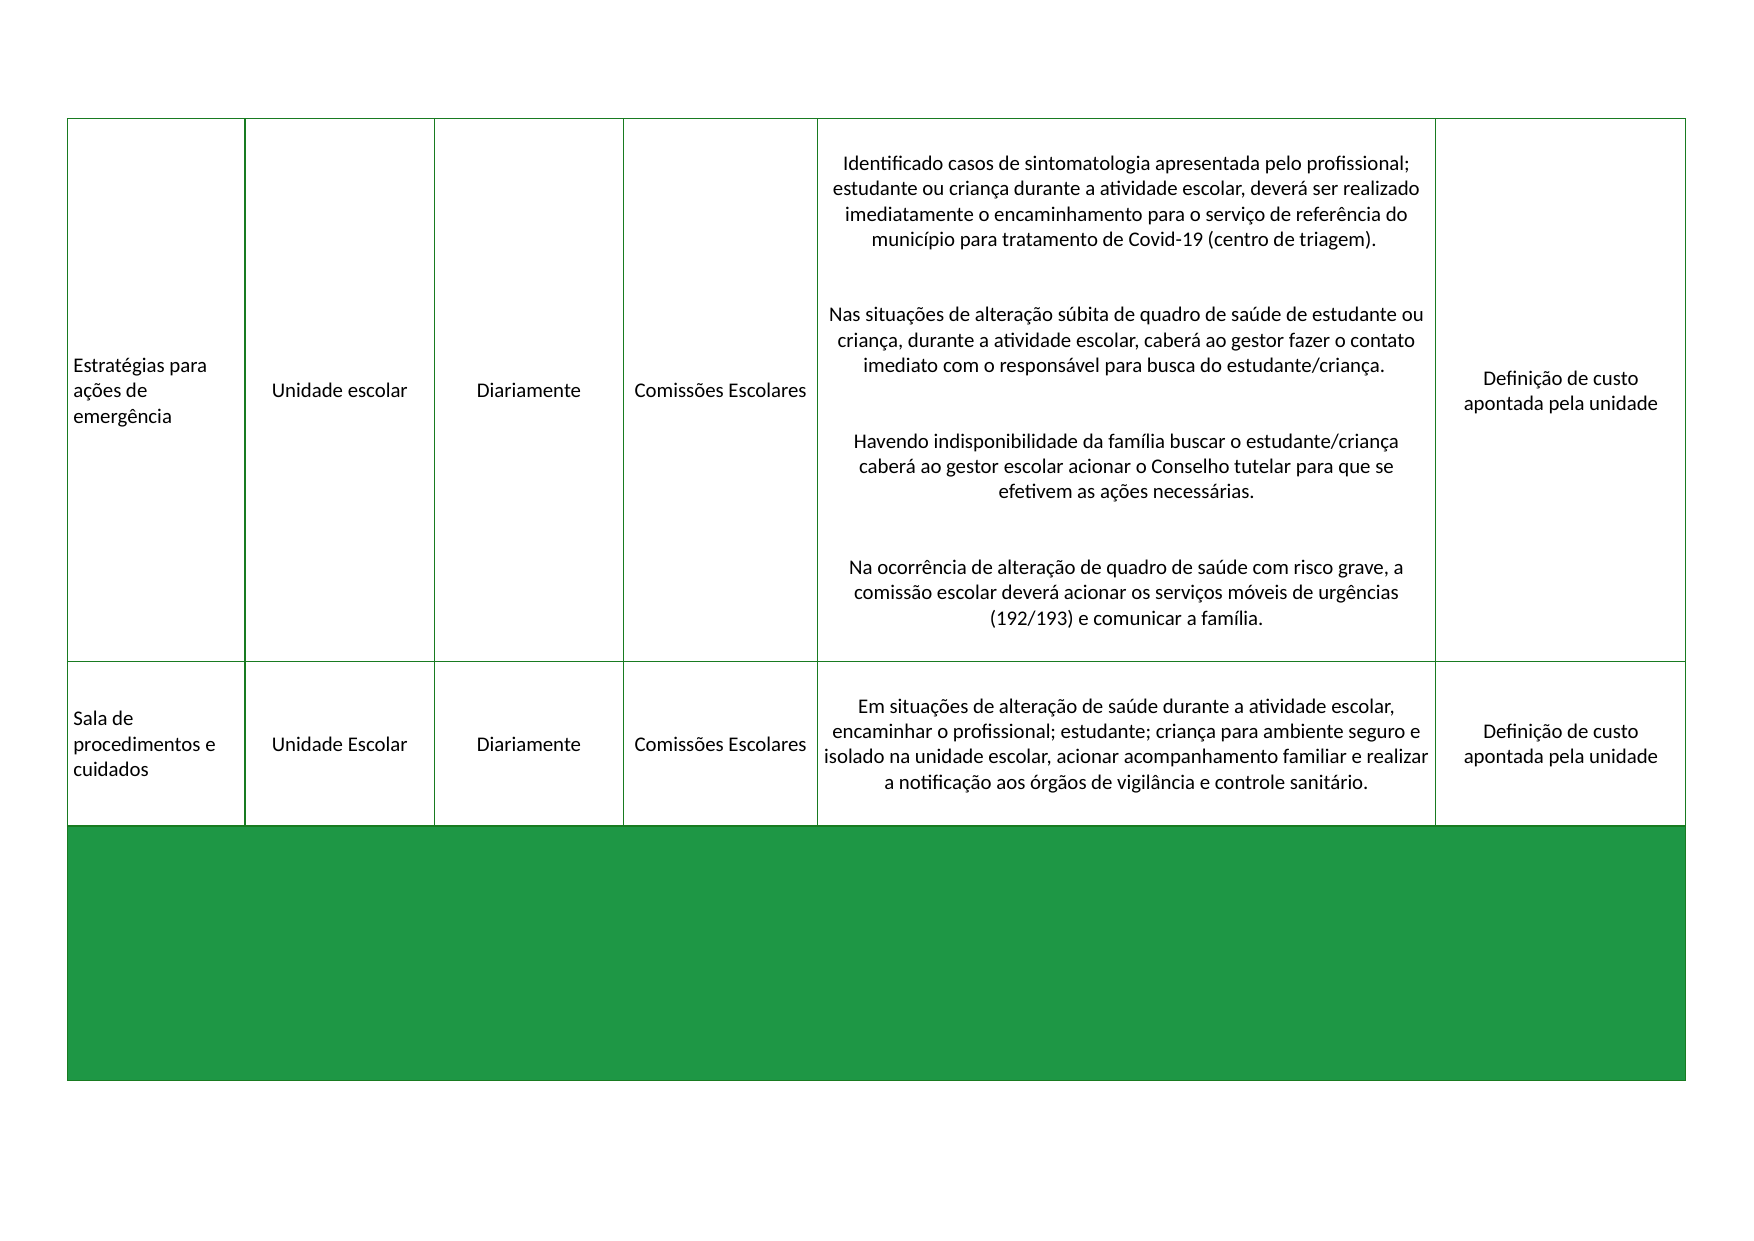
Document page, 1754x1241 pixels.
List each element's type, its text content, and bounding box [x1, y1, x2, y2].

table_cell Sala de procedimentos e cuidados [68, 662, 244, 825]
table_cell Em situações de alteração de saúde durante a atividade escolar, encaminhar o profissional; estudante; criança para ambiente seguro e isolado na unidade escolar, acionar acompanhamento familiar e realizar a notificação aos órgãos de vigilância e controle sanitário. [818, 662, 1435, 825]
table_cell Comissões Escolares [624, 119, 817, 661]
table_cell Unidade escolar [246, 119, 434, 661]
table_cell Diariamente [435, 662, 623, 825]
table_cell Estratégias para ações de emergência [68, 119, 244, 661]
table_cell Diariamente [435, 119, 623, 661]
table_header [68, 827, 1685, 1080]
table_cell Definição de custo apontada pela unidade [1436, 119, 1685, 661]
table_cell Identificado casos de sintomatologia apresentada pelo profissional; estudante ou criança durante a atividade escolar, deverá ser realizado imediatamente o encaminhamento para o serviço de referência do município para tratamento de Covid-19 (centro de triagem). Nas situações de alteração súbita de quadro de saúde de estudante ou criança, durante a atividade escolar, caberá ao gestor fazer o contato imediato com o responsável para busca do estudante/criança. Havendo indisponibilidade da família buscar o estudante/criança caberá ao gestor escolar acionar o Conselho tutelar para que se efetivem as ações necessárias. Na ocorrência de alteração de quadro de saúde com risco grave, a comissão escolar deverá acionar os serviços móveis de urgências (192/193) e comunicar a família. [818, 119, 1435, 661]
table_cell Definição de custo apontada pela unidade [1436, 662, 1685, 825]
table_cell Comissões Escolares [624, 662, 817, 825]
table_cell Unidade Escolar [246, 662, 434, 825]
